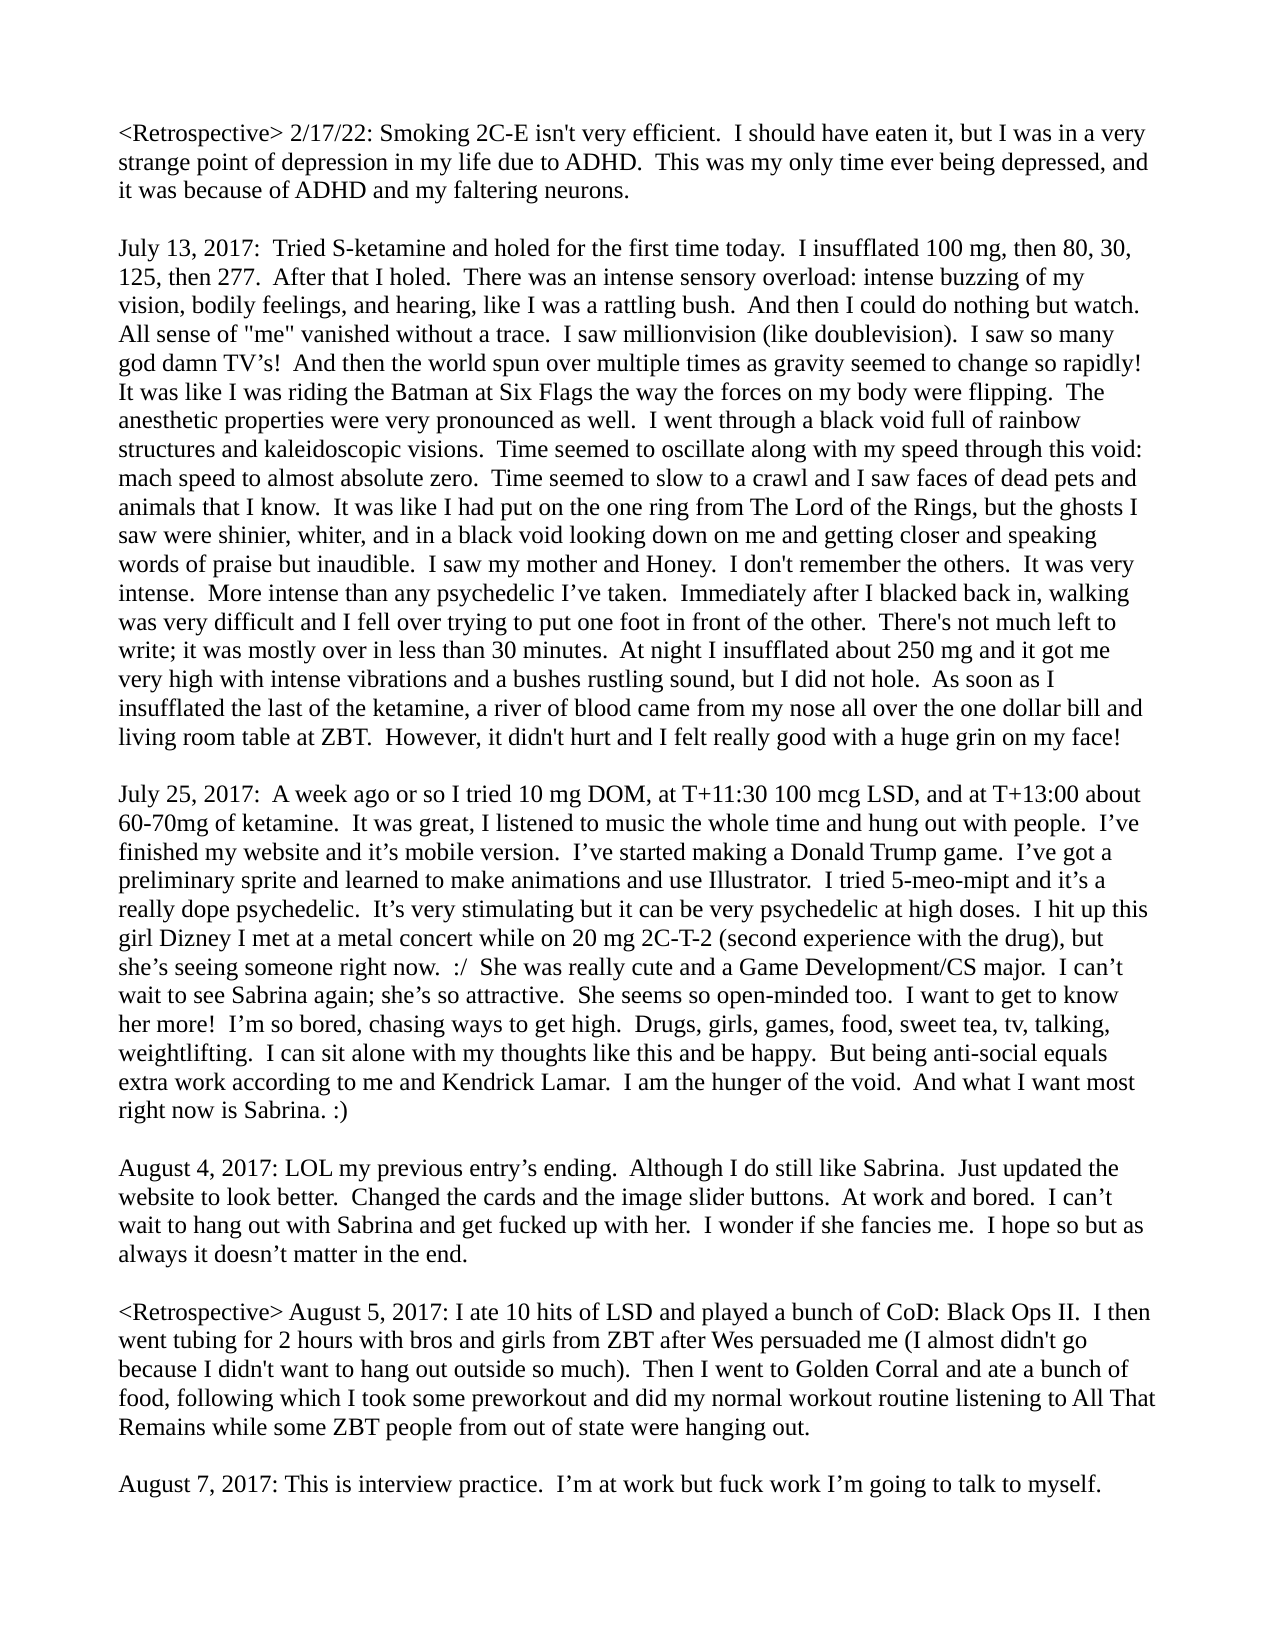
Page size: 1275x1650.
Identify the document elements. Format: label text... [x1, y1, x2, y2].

text August 7, 2017: This is interview practice. I’m at work but fuck work I’m going to talk to myself. [118, 1469, 1157, 1498]
text July 13, 2017: Tried S-ketamine and holed for the first time today. I insufflated 100 mg, then 80, 30, 125, then 277. After that I holed. There was an intense sensory overload: intense buzzing of my vision, bodily feelings, and hearing, like I was a rattling bush. And then I could do nothing but watch. All sense of "me" vanished without a trace. I saw millionvision (like doublevision). I saw so many god damn TV’s! And then the world spun over multiple times as gravity seemed to change so rapidly! It was like I was riding the Batman at Six Flags the way the forces on my body were flipping. The anesthetic properties were very pronounced as well. I went through a black void full of rainbow structures and kaleidoscopic visions. Time seemed to oscillate along with my speed through this void: mach speed to almost absolute zero. Time seemed to slow to a crawl and I saw faces of dead pets and animals that I know. It was like I had put on the one ring from The Lord of the Rings, but the ghosts I saw were shinier, whiter, and in a black void looking down on me and getting closer and speaking words of praise but inaudible. I saw my mother and Honey. I don't remember the others. It was very intense. More intense than any psychedelic I’ve taken. Immediately after I blacked back in, walking was very difficult and I fell over trying to put one foot in front of the other. There's not much left to write; it was mostly over in less than 30 minutes. At night I insufflated about 250 mg and it got me very high with intense vibrations and a bushes rustling sound, but I did not hole. As soon as I insufflated the last of the ketamine, a river of blood came from my nose all over the one dollar bill and living room table at ZBT. However, it didn't hurt and I felt really good with a huge grin on my face! [118, 233, 1157, 751]
text August 4, 2017: LOL my previous entry’s ending. Although I do still like Sabrina. Just updated the website to look better. Changed the cards and the image slider buttons. At work and bored. I can’t wait to hang out with Sabrina and get fucked up with her. I wonder if she fancies me. I hope so but as always it doesn’t matter in the end. [118, 1153, 1157, 1268]
text <Retrospective> 2/17/22: Smoking 2C-E isn't very efficient. I should have eaten it, but I was in a very strange point of depression in my life due to ADHD. This was my only time ever being depressed, and it was because of ADHD and my faltering neurons. [118, 118, 1157, 204]
text <Retrospective> August 5, 2017: I ate 10 hits of LSD and played a bunch of CoD: Black Ops II. I then went tubing for 2 hours with bros and girls from ZBT after Wes persuaded me (I almost didn't go because I didn't want to hang out outside so much). Then I went to Golden Corral and ate a bunch of food, following which I took some preworkout and did my normal workout routine listening to All That Remains while some ZBT people from out of state were hanging out. [118, 1297, 1157, 1441]
text July 25, 2017: A week ago or so I tried 10 mg DOM, at T+11:30 100 mcg LSD, and at T+13:00 about 60-70mg of ketamine. It was great, I listened to music the whole time and hung out with people. I’ve finished my website and it’s mobile version. I’ve started making a Donald Trump game. I’ve got a preliminary sprite and learned to make animations and use Illustrator. I tried 5-meo-mipt and it’s a really dope psychedelic. It’s very stimulating but it can be very psychedelic at high doses. I hit up this girl Dizney I met at a metal concert while on 20 mg 2C-T-2 (second experience with the drug), but she’s seeing someone right now. :/ She was really cute and a Game Development/CS major. I can’t wait to see Sabrina again; she’s so attractive. She seems so open-minded too. I want to get to know her more! I’m so bored, chasing ways to get high. Drugs, girls, games, food, sweet tea, tv, talking, weightlifting. I can sit alone with my thoughts like this and be happy. But being anti-social equals extra work according to me and Kendrick Lamar. I am the hunger of the void. And what I want most right now is Sabrina. :) [118, 779, 1157, 1124]
